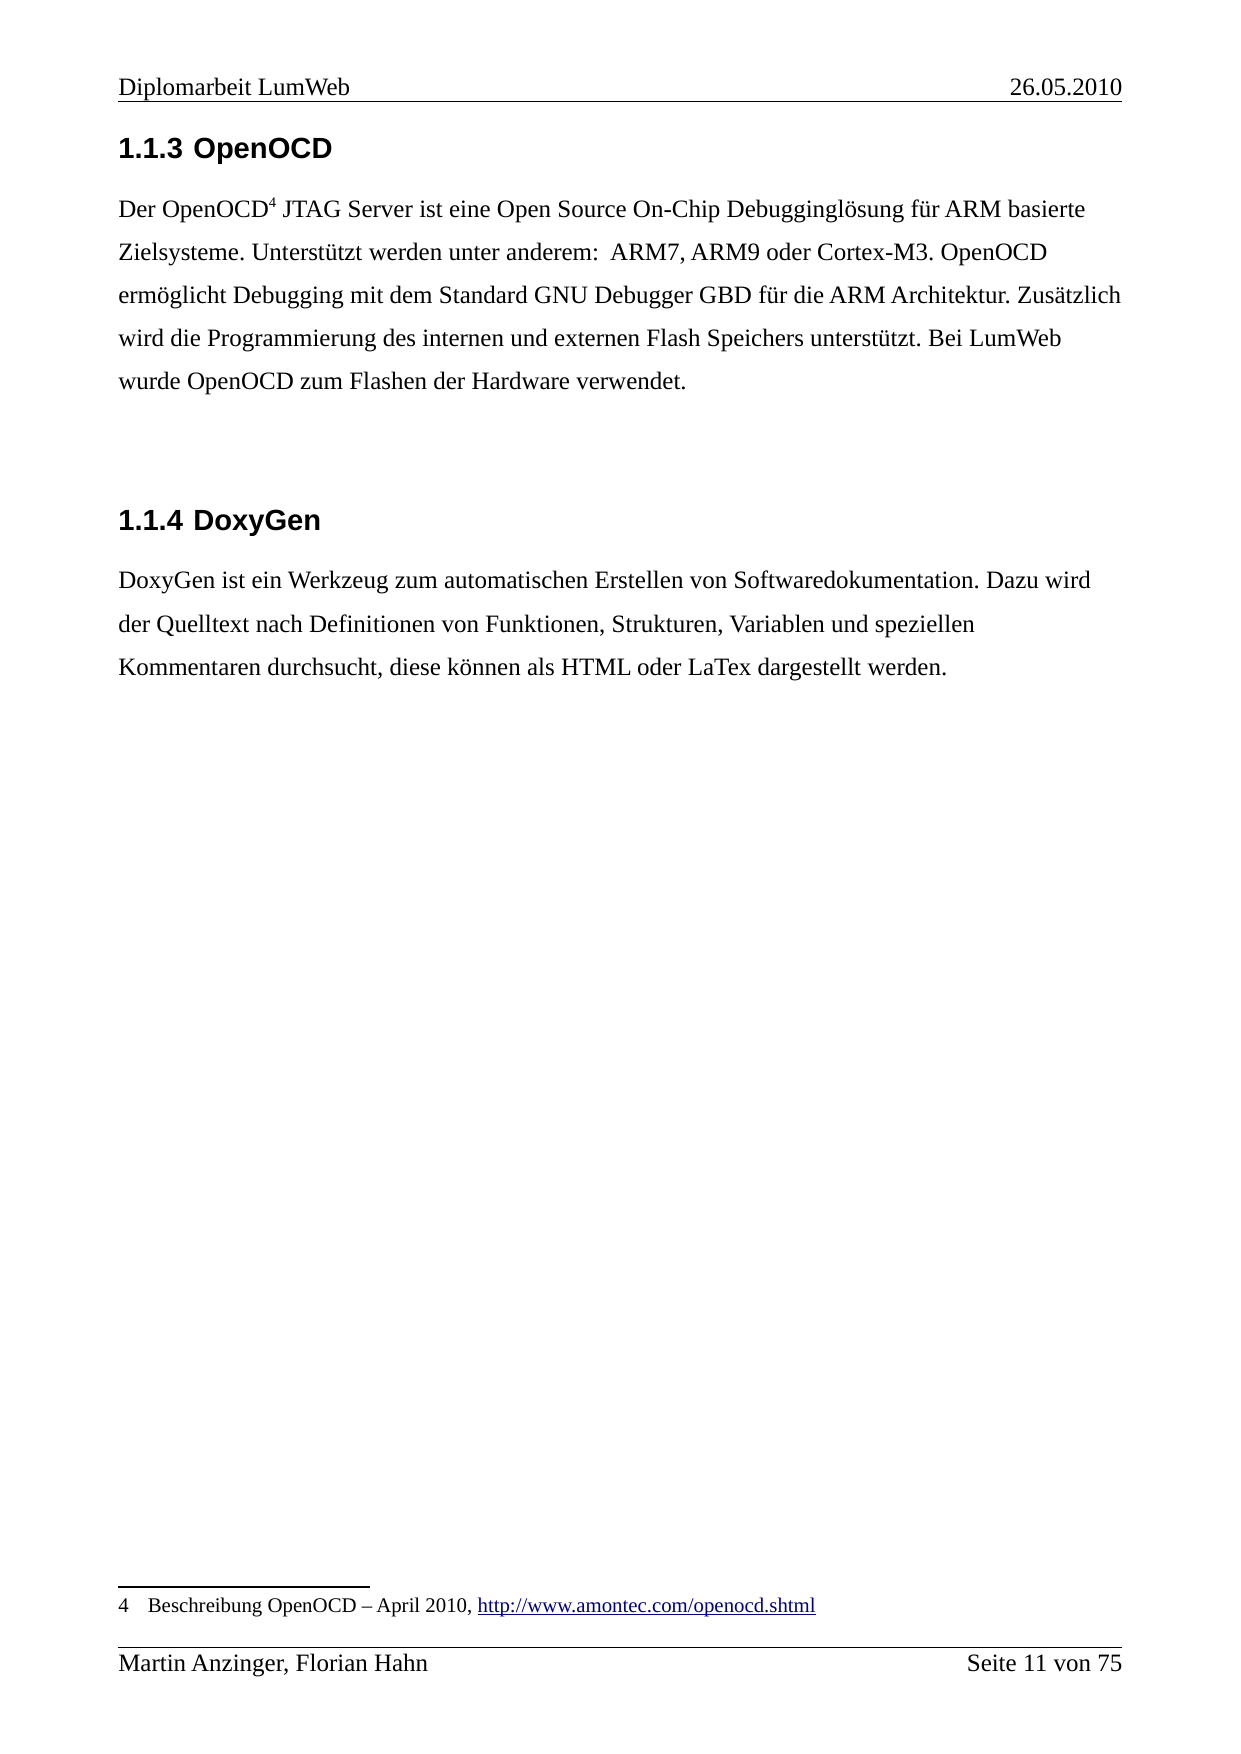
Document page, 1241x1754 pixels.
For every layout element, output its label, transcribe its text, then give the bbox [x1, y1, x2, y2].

text Der OpenOCD JTAG Server ist eine Open Source On-Chip Debugginglösung für ARM basierte Zielsysteme. Unterstützt werden unter anderem: ARM7, ARM9 oder Cortex-M3. OpenOCD ermöglicht Debugging mit dem Standard GNU Debugger GBD für die ARM Architektur. Zusätzlich wird die Programmierung des internen und externen Flash Speichers unterstützt. Bei LumWeb wurde OpenOCD zum Flashen der Hardware verwendet. [118, 194, 1122, 395]
text Beschreibung OpenOCD – April 2010, http://www.amontec.com/openocd.shtml [118, 1593, 1122, 1617]
text DoxyGen ist ein Werkzeug zum automatischen Erstellen von Softwaredokumentation. Dazu wird der Quelltext nach Definitionen von Funktionen, Strukturen, Variablen und speziellen Kommentaren durchsucht, diese können als HTML oder LaTex dargestellt werden. [118, 566, 1122, 681]
subtitle DoxyGen [118, 503, 1122, 536]
subtitle OpenOCD [118, 131, 1122, 165]
